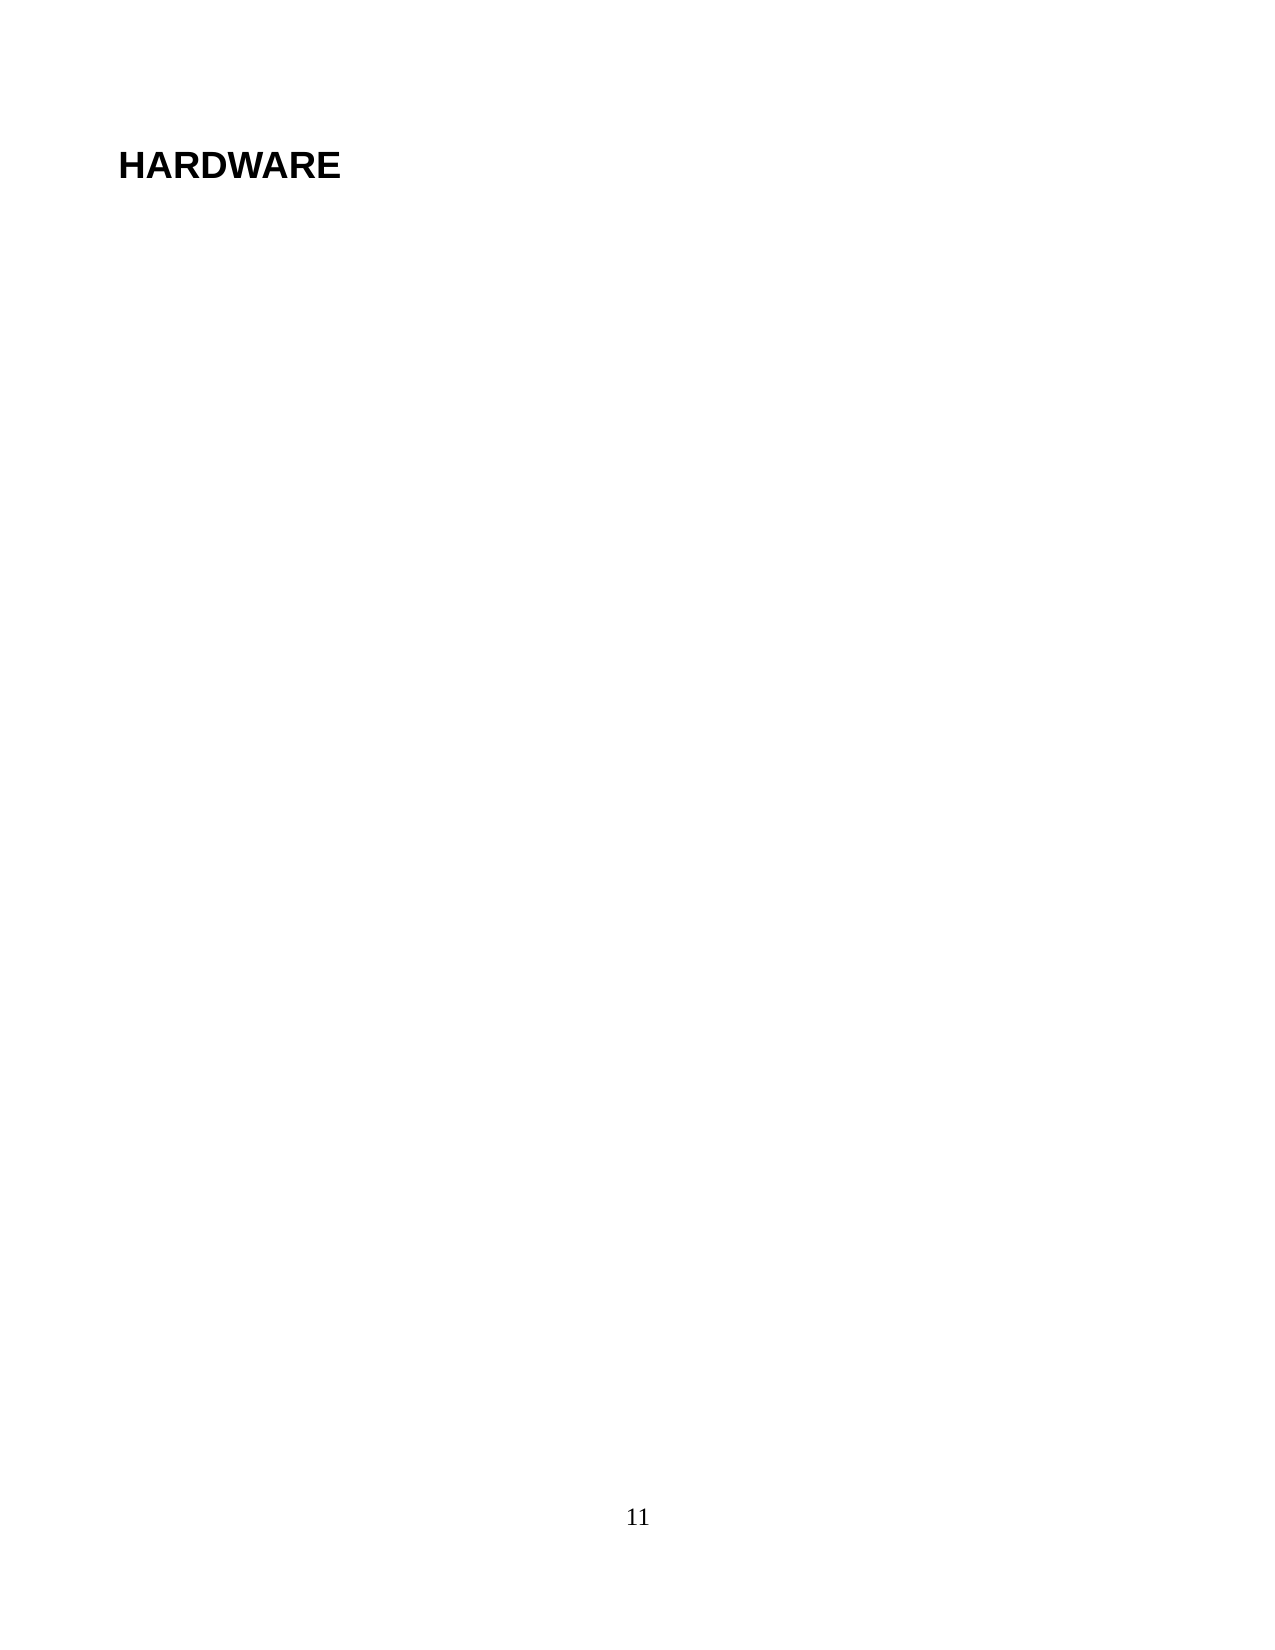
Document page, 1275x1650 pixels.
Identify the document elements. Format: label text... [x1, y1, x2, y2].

subtitle HARDWARE [118, 143, 1157, 187]
